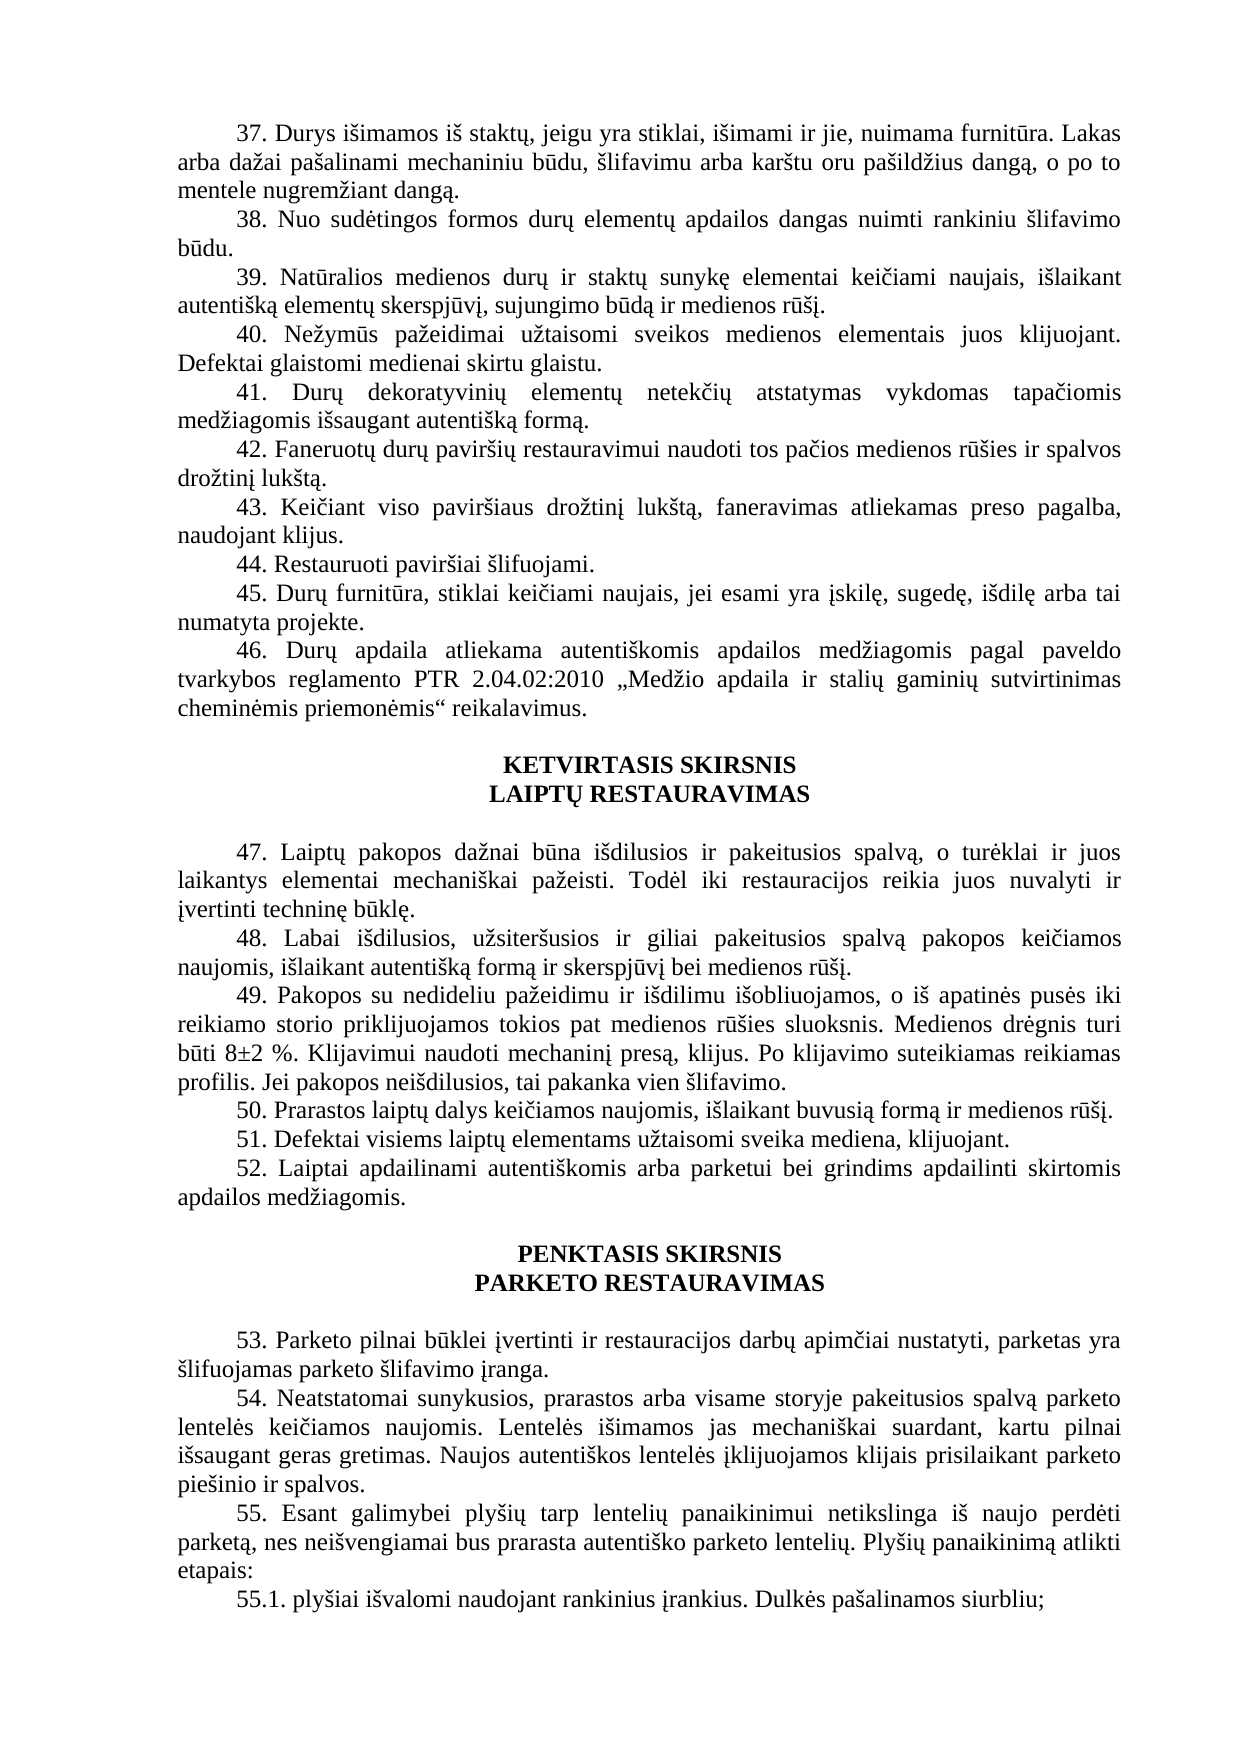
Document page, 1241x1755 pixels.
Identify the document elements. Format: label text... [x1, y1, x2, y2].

text 54. Neatstatomai sunykusios, prarastos arba visame storyje pakeitusios spalvą parketo lentelės keičiamos naujomis. Lentelės išimamos jas mechaniškai suardant, kartu pilnai išsaugant geras gretimas. Naujos autentiškos lentelės įklijuojamos klijais prisilaikant parketo piešinio ir spalvos. [177, 1383, 1122, 1498]
text 37. Durys išimamos iš staktų, jeigu yra stiklai, išimami ir jie, nuimama furnitūra. Lakas arba dažai pašalinami mechaniniu būdu, šlifavimu arba karštu oru pašildžius dangą, o po to mentele nugremžiant dangą. [177, 118, 1122, 204]
text 42. Faneruotų durų paviršių restauravimui naudoti tos pačios medienos rūšies ir spalvos drožtinį lukštą. [177, 434, 1122, 492]
text 51. Defektai visiems laiptų elementams užtaisomi sveika mediena, klijuojant. [177, 1124, 1122, 1153]
text 40. Nežymūs pažeidimai užtaisomi sveikos medienos elementais juos klijuojant. Defektai glaistomi medienai skirtu glaistu. [177, 319, 1122, 377]
text 41. Durų dekoratyvinių elementų netekčių atstatymas vykdomas tapačiomis medžiagomis išsaugant autentišką formą. [177, 377, 1122, 434]
text 43. Keičiant viso paviršiaus drožtinį lukštą, faneravimas atliekamas preso pagalba, naudojant klijus. [177, 492, 1122, 549]
text 38. Nuo sudėtingos formos durų elementų apdailos dangas nuimti rankiniu šlifavimo būdu. [177, 204, 1122, 262]
text 55.1. plyšiai išvalomi naudojant rankinius įrankius. Dulkės pašalinamos siurbliu; [177, 1584, 1122, 1613]
text 49. Pakopos su nedideliu pažeidimu ir išdilimu išobliuojamos, o iš apatinės pusės iki reikiamo storio priklijuojamos tokios pat medienos rūšies sluoksnis. Medienos drėgnis turi būti 8±2 %. Klijavimui naudoti mechaninį presą, klijus. Po klijavimo suteikiamas reikiamas profilis. Jei pakopos neišdilusios, tai pakanka vien šlifavimo. [177, 981, 1122, 1096]
text 55. Esant galimybei plyšių tarp lentelių panaikinimui netikslinga iš naujo perdėti parketą, nes neišvengiamai bus prarasta autentiško parketo lentelių. Plyšių panaikinimą atlikti etapais: [177, 1498, 1122, 1584]
text 39. Natūralios medienos durų ir staktų sunykę elementai keičiami naujais, išlaikant autentišką elementų skerspjūvį, sujungimo būdą ir medienos rūšį. [177, 262, 1122, 319]
text 48. Labai išdilusios, užsiteršusios ir giliai pakeitusios spalvą pakopos keičiamos naujomis, išlaikant autentišką formą ir skerspjūvį bei medienos rūšį. [177, 923, 1122, 981]
text 53. Parketo pilnai būklei įvertinti ir restauracijos darbų apimčiai nustatyti, parketas yra šlifuojamas parketo šlifavimo įranga. [177, 1326, 1122, 1383]
text PARKETO RESTAURAVIMAS [177, 1268, 1122, 1297]
text KETVIRTASIS SKIRSNIS [177, 751, 1122, 779]
text PENKTASIS SKIRSNIS [177, 1239, 1122, 1268]
text 47. Laiptų pakopos dažnai būna išdilusios ir pakeitusios spalvą, o turėklai ir juos laikantys elementai mechaniškai pažeisti. Todėl iki restauracijos reikia juos nuvalyti ir įvertinti techninę būklę. [177, 837, 1122, 923]
text LAIPTŲ RESTAURAVIMAS [177, 779, 1122, 808]
text 45. Durų furnitūra, stiklai keičiami naujais, jei esami yra įskilę, sugedę, išdilę arba tai numatyta projekte. [177, 578, 1122, 636]
text 52. Laiptai apdailinami autentiškomis arba parketui bei grindims apdailinti skirtomis apdailos medžiagomis. [177, 1153, 1122, 1211]
text 46. Durų apdaila atliekama autentiškomis apdailos medžiagomis pagal paveldo tvarkybos reglamento PTR 2.04.02:2010 „Medžio apdaila ir stalių gaminių sutvirtinimas cheminėmis priemonėmis“ reikalavimus. [177, 636, 1122, 722]
text 50. Prarastos laiptų dalys keičiamos naujomis, išlaikant buvusią formą ir medienos rūšį. [177, 1096, 1122, 1124]
text 44. Restauruoti paviršiai šlifuojami. [177, 549, 1122, 578]
